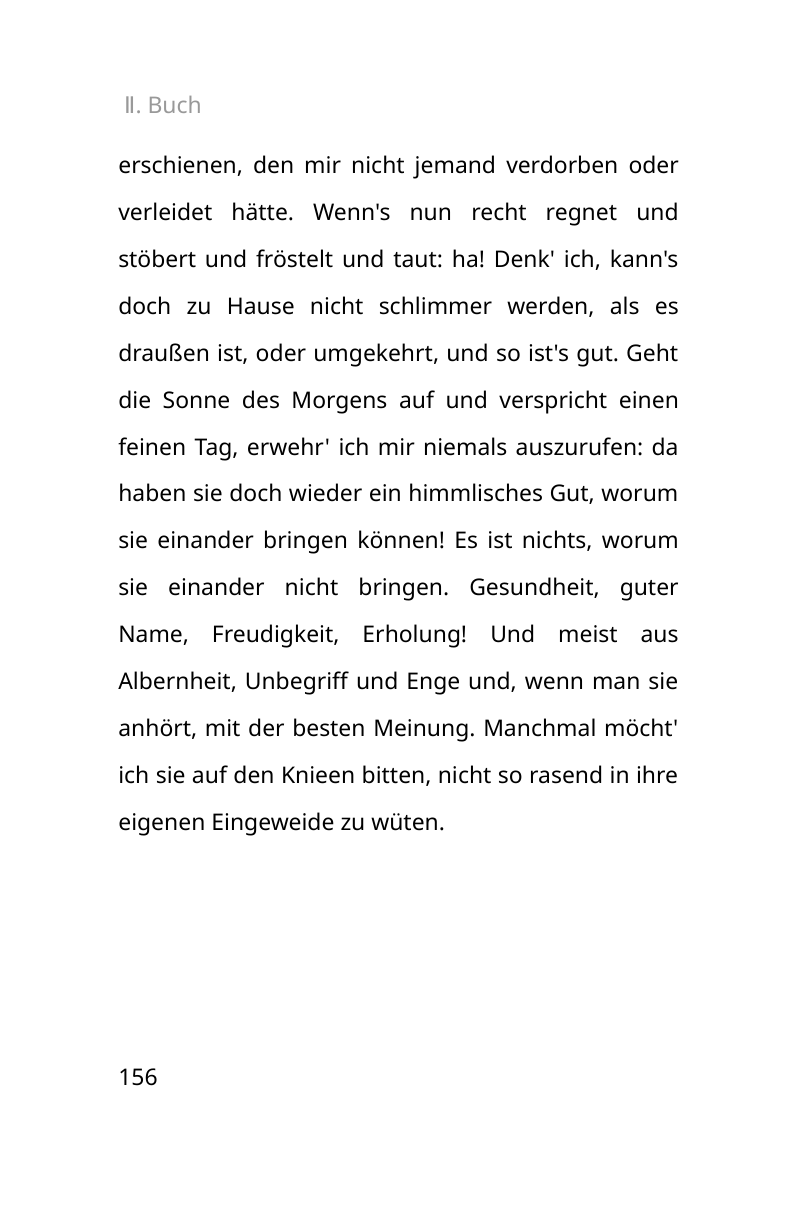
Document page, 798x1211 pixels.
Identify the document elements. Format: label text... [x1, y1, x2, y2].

text erschienen, den mir nicht jemand verdorben oder verleidet hätte. Wenn's nun recht regnet und stöbert und fröstelt und taut: ha! Denk' ich, kann's doch zu Hause nicht schlimmer werden, als es draußen ist, oder umgekehrt, und so ist's gut. Geht die Sonne des Morgens auf und verspricht einen feinen Tag, erwehr' ich mir niemals auszurufen: da haben sie doch wieder ein himmlisches Gut, worum sie einander bringen können! Es ist nichts, worum sie einander nicht bringen. Gesundheit, guter Name, Freudigkeit, Erholung! Und meist aus Albernheit, Unbegriff und Enge und, wenn man sie anhört, mit der besten Meinung. Manchmal möcht' ich sie auf den Knieen bitten, nicht so rasend in ihre eigenen Eingeweide zu wüten. [118, 149, 679, 837]
